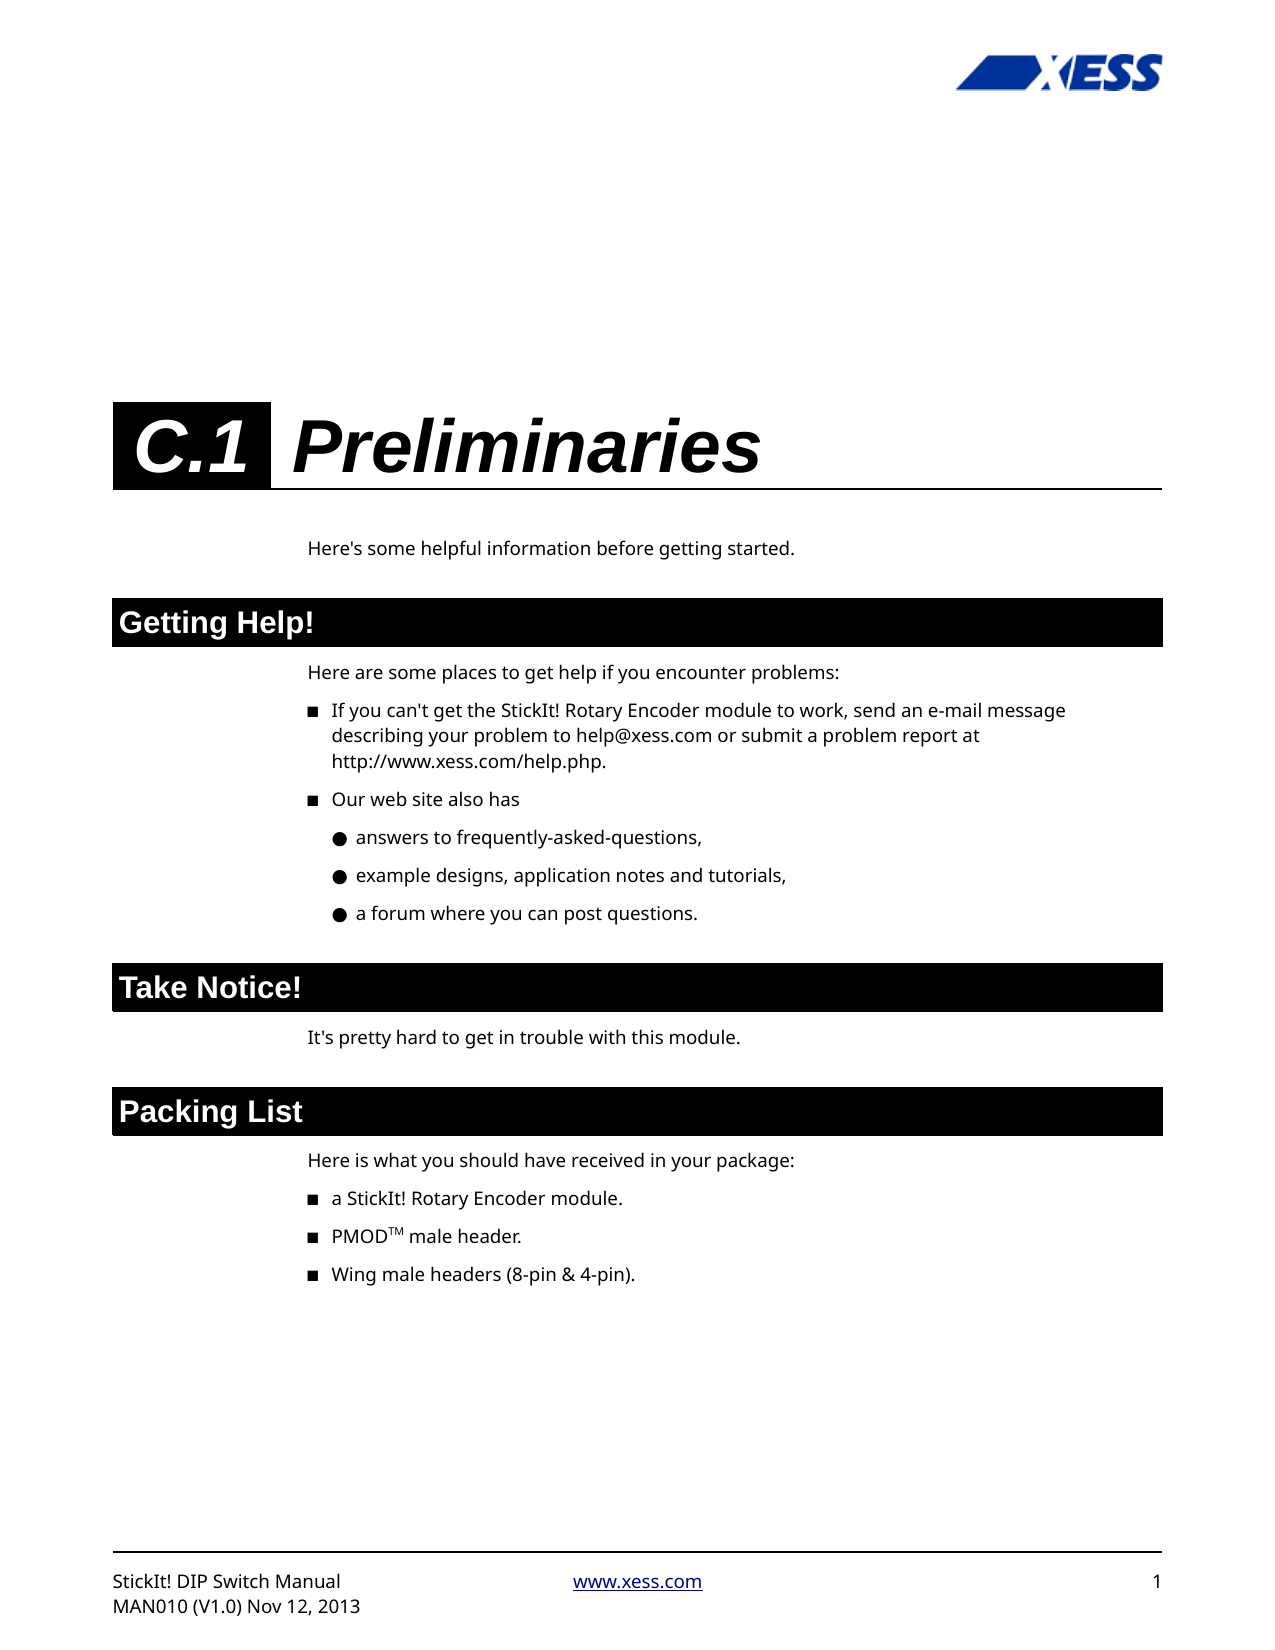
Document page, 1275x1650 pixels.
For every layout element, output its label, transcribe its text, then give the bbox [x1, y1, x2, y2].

picture [955, 54, 1163, 91]
list Wing male headers (8-pin & 4-pin). [307, 1262, 1162, 1287]
text It's pretty hard to get in trouble with this module. [307, 1024, 1162, 1049]
list If you can't get the StickIt! Rotary Encoder module to work, send an e-mail message describing your problem to help@xess.com or submit a problem report at http://www.xess.com/help.php. [307, 697, 1162, 774]
list example designs, application notes and tutorials, [331, 862, 1162, 888]
subtitle Take Notice! [114, 964, 1162, 1011]
text Here are some places to get help if you encounter problems: [307, 659, 1162, 684]
text Here's some helpful information before getting started. [307, 535, 1162, 561]
list a StickIt! Rotary Encoder module. [307, 1186, 1162, 1211]
subtitle Getting Help! [114, 599, 1162, 646]
list a forum where you can post questions. [331, 900, 1162, 926]
subtitle Preliminaries [271, 402, 1162, 488]
list PMODTM male header. [307, 1224, 1162, 1249]
text Here is what you should have received in your package: [307, 1148, 1162, 1173]
list Our web site also has [307, 786, 1162, 812]
list answers to frequently-asked-questions, [331, 824, 1162, 850]
subtitle Packing List [114, 1088, 1162, 1135]
